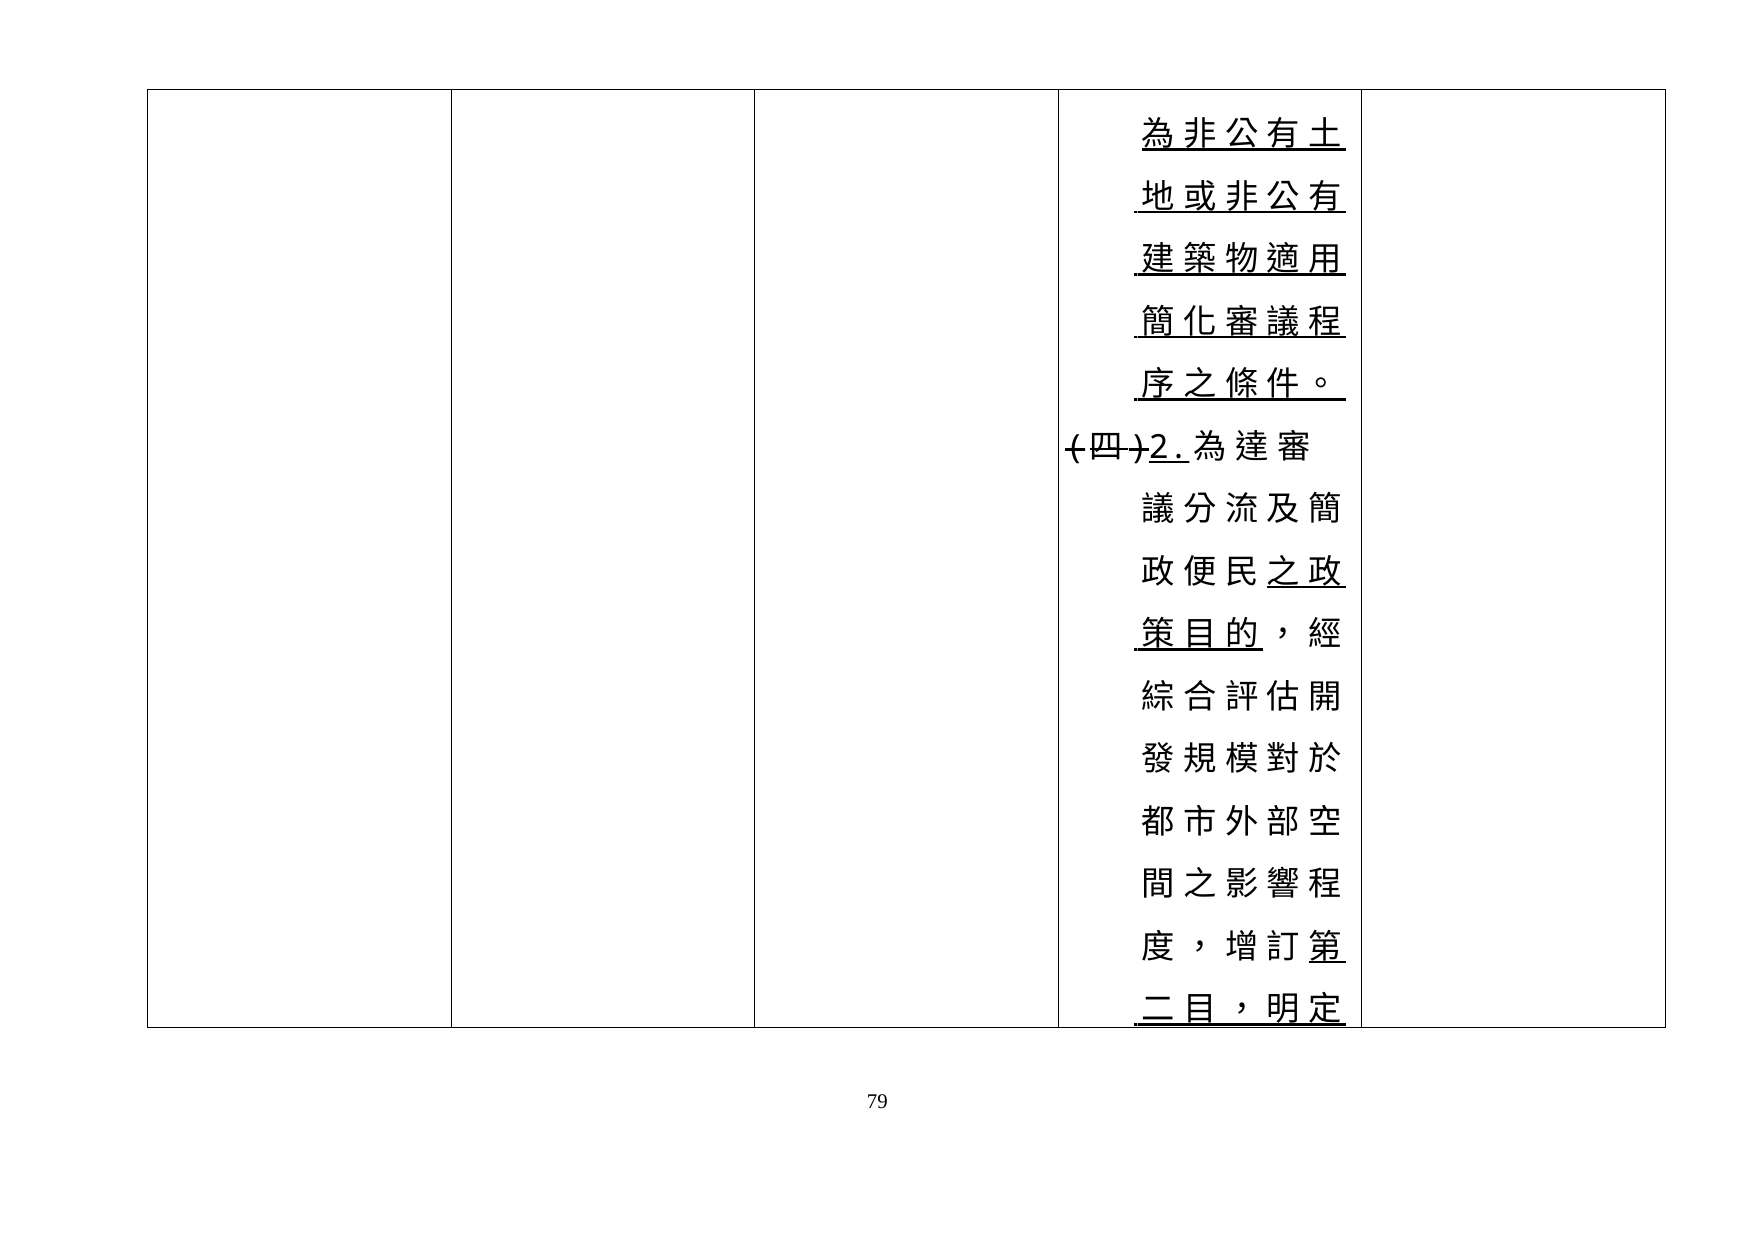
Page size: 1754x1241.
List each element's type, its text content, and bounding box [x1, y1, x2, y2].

table_cell [755, 90, 1058, 1027]
table_cell [1362, 90, 1665, 1027]
table_cell [452, 90, 754, 1027]
table_cell 為非公有土地或非公有建築物適用簡化審議程序之條件。 (四)2.為達審議分流及簡政便民之政策目的，經綜合評估開發規模對於都市外部空間之影響程度，增訂第二目，明定 [1059, 90, 1361, 1027]
table_cell [148, 90, 451, 1027]
